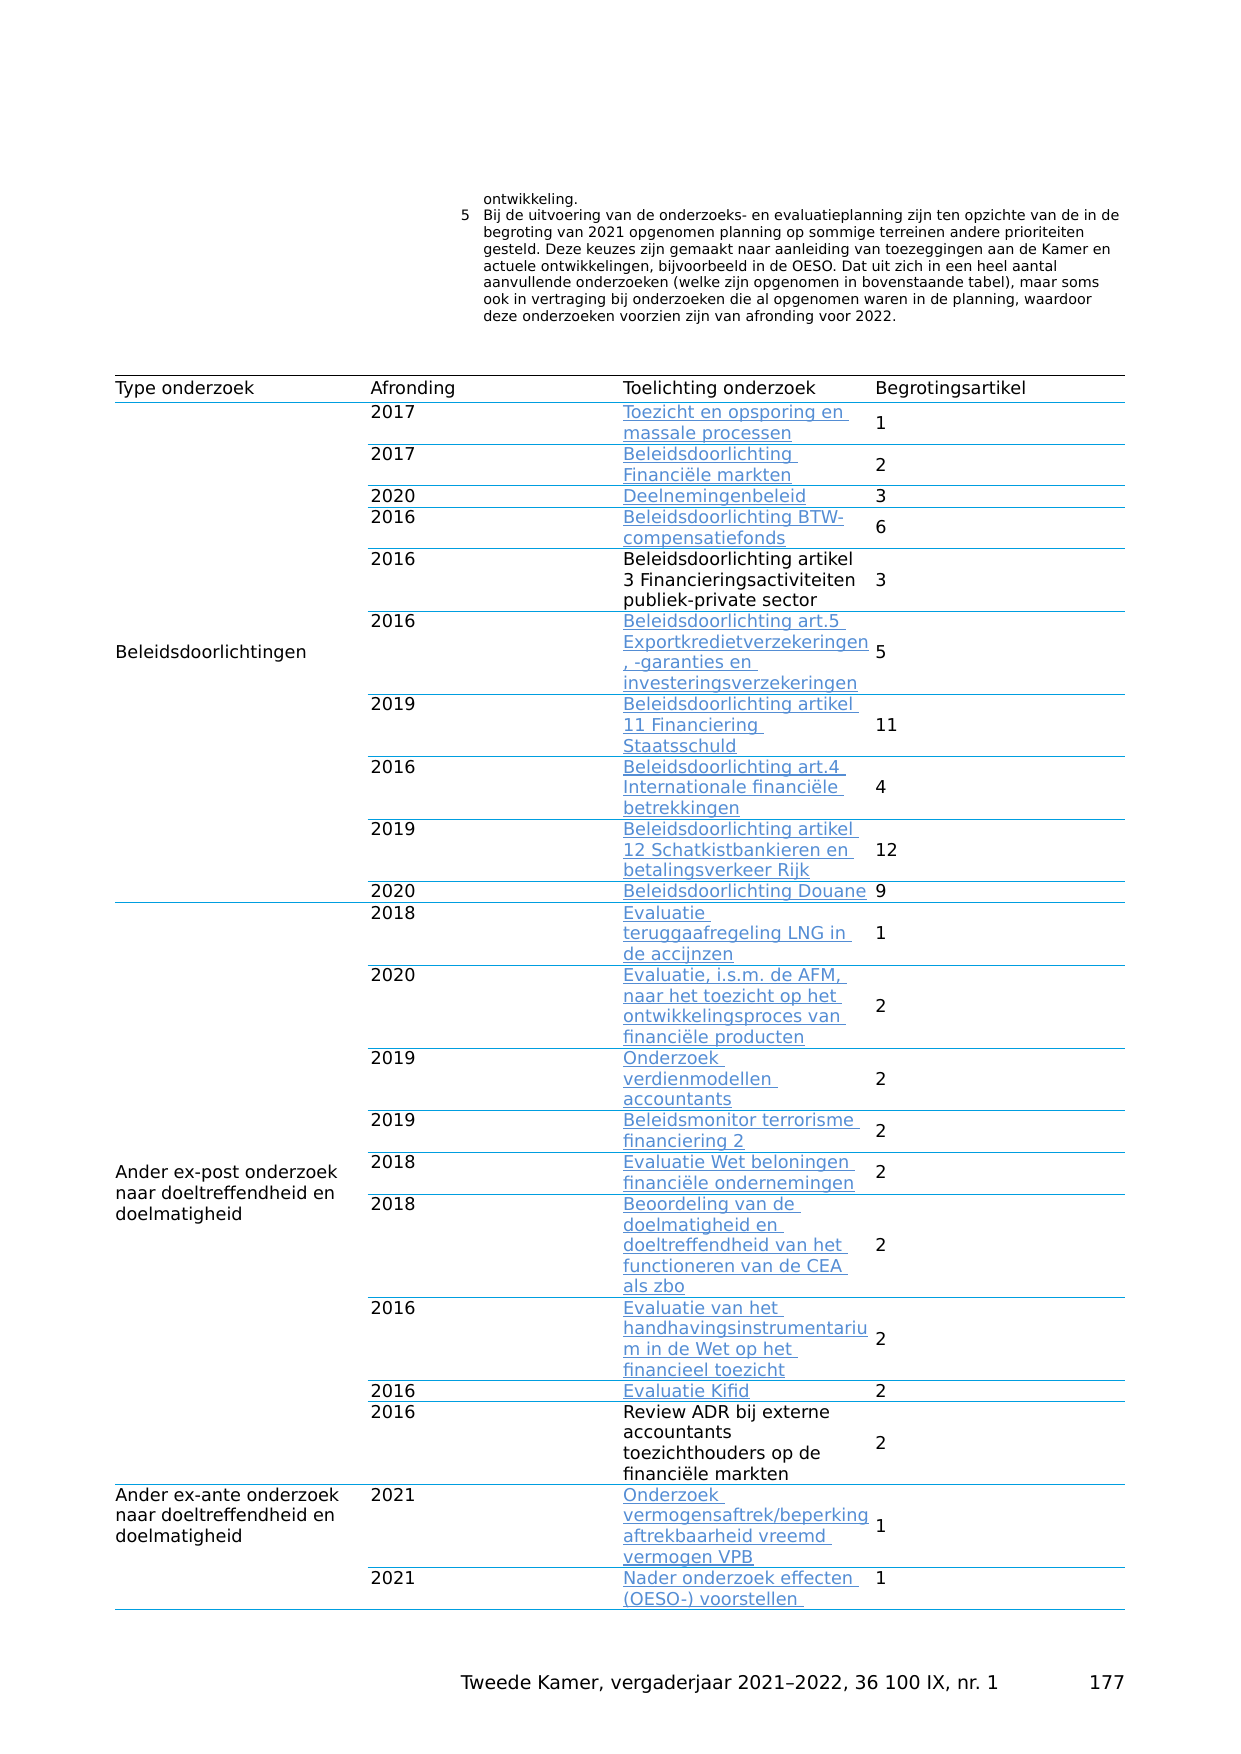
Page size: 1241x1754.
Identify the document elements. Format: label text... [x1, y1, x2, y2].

table_cell 2 [872, 1049, 1125, 1110]
table_cell Evaluatie van het handhavingsinstrumentarium in de Wet op het financieel toezicht [620, 1298, 872, 1380]
table_cell Beleidsdoorlichting artikel 3 Financieringsactiviteiten publiek-private sector [620, 549, 872, 611]
table_cell Begrotingsartikel [872, 376, 1125, 402]
table_cell 2018 [368, 903, 620, 964]
table_cell Evaluatie Wet beloningen financiële ondernemingen [620, 1153, 872, 1193]
table_cell Deelnemingenbeleid [620, 486, 872, 507]
table_cell 2 [872, 445, 1125, 485]
table_cell Beleidsdoorlichting Douane [620, 882, 872, 902]
table_cell 2 [872, 1298, 1125, 1380]
list ontwikkeling. [461, 191, 1125, 207]
table_cell 2016 [368, 1298, 620, 1380]
list Bij de uitvoering van de onderzoeks- en evaluatieplanning zijn ten opzichte van de in de begroting van 2021 opgenomen planning op sommige terreinen andere prioriteiten gesteld. Deze keuzes zijn gemaakt naar aanleiding van toezeggingen aan de Kamer en actuele ontwikkelingen, bijvoorbeeld in de OESO. Dat uit zich in een heel aantal aanvullende onderzoeken (welke zijn opgenomen in bovenstaande tabel), maar soms ook in vertraging bij onderzoeken die al opgenomen waren in de planning, waardoor deze onderzoeken voorzien zijn van afronding voor 2022. [461, 207, 1125, 325]
table_cell 2016 [368, 1381, 620, 1401]
table_cell 2017 [368, 445, 620, 485]
table_cell 2 [872, 1111, 1125, 1152]
table_cell Evaluatie Kifid [620, 1381, 872, 1401]
table_cell 2016 [368, 549, 620, 611]
table_cell Beleidsmonitor terrorisme financiering 2 [620, 1111, 872, 1152]
table_cell Ander ex-ante onderzoek naar doeltreffendheid en doelmatigheid [115, 1485, 367, 1609]
table_cell 1 [872, 1568, 1125, 1609]
table_cell Beleidsdoorlichting Financiële markten [620, 445, 872, 485]
table_cell Evaluatie, i.s.m. de AFM, naar het toezicht op het ontwikkelingsproces van financiële producten [620, 966, 872, 1047]
table_cell 1 [872, 403, 1125, 444]
table_cell 12 [872, 820, 1125, 881]
table_cell 2016 [368, 1402, 620, 1484]
table_cell Beleidsdoorlichtingen [115, 403, 367, 902]
table_cell 2019 [368, 1049, 620, 1110]
table_cell 2018 [368, 1153, 620, 1193]
table_cell 2 [872, 1195, 1125, 1297]
table_cell 2016 [368, 757, 620, 818]
table_cell 11 [872, 695, 1125, 756]
table_cell 2 [872, 1153, 1125, 1193]
table_cell Onderzoek verdienmodellen accountants [620, 1049, 872, 1110]
table_cell 2020 [368, 882, 620, 902]
table_cell Toezicht en opsporing en massale processen [620, 403, 872, 444]
table_cell 4 [872, 757, 1125, 818]
table_cell 2016 [368, 508, 620, 548]
table_cell Beleidsdoorlichting artikel 12 Schatkistbankieren en betalingsverkeer Rijk [620, 820, 872, 881]
table_cell Ander ex-post onderzoek naar doeltreffendheid en doelmatigheid [115, 903, 367, 1484]
table_cell 2 [872, 1402, 1125, 1484]
table_cell Beleidsdoorlichting BTW-compensatiefonds [620, 508, 872, 548]
table_cell 1 [872, 1485, 1125, 1567]
table_cell Beoordeling van de doelmatigheid en doeltreffendheid van het functioneren van de CEA als zbo [620, 1195, 872, 1297]
table_cell 2020 [368, 966, 620, 1047]
table_cell Beleidsdoorlichting art.5 Exportkredietverzekeringen, -garanties en investeringsverzekeringen [620, 612, 872, 694]
table_cell Beleidsdoorlichting artikel 11 Financiering Staatsschuld [620, 695, 872, 756]
table_cell 2020 [368, 486, 620, 507]
table_cell Onderzoek vermogensaftrek/beperking aftrekbaarheid vreemd vermogen VPB [620, 1485, 872, 1567]
table_cell 2018 [368, 1195, 620, 1297]
table_cell Review ADR bij externe accountants toezichthouders op de financiële markten [620, 1402, 872, 1484]
table_cell 2019 [368, 1111, 620, 1152]
table_cell Evaluatie teruggaafregeling LNG in de accijnzen [620, 903, 872, 964]
table_cell 2 [872, 966, 1125, 1047]
table_cell 3 [872, 486, 1125, 507]
table_cell 2021 [368, 1568, 620, 1609]
table_cell 5 [872, 612, 1125, 694]
table_cell Type onderzoek [115, 376, 367, 402]
table_cell 2016 [368, 612, 620, 694]
table_cell 2019 [368, 695, 620, 756]
table_cell Beleidsdoorlichting art.4 Internationale financiële betrekkingen [620, 757, 872, 818]
table_cell 6 [872, 508, 1125, 548]
table_cell Afronding [368, 376, 620, 402]
table_cell Nader onderzoek effecten (OESO-) voorstellen [620, 1568, 872, 1609]
table_cell 2019 [368, 820, 620, 881]
table_cell 1 [872, 903, 1125, 964]
table_cell 2017 [368, 403, 620, 444]
table_header Tabel 85 Thema 2 - Nederland in Europa en de wereld [115, 350, 1125, 375]
table_cell Toelichting onderzoek [620, 376, 872, 402]
table_cell 3 [872, 549, 1125, 611]
table_cell 9 [872, 882, 1125, 902]
table_cell 2021 [368, 1485, 620, 1567]
table_cell 2 [872, 1381, 1125, 1401]
